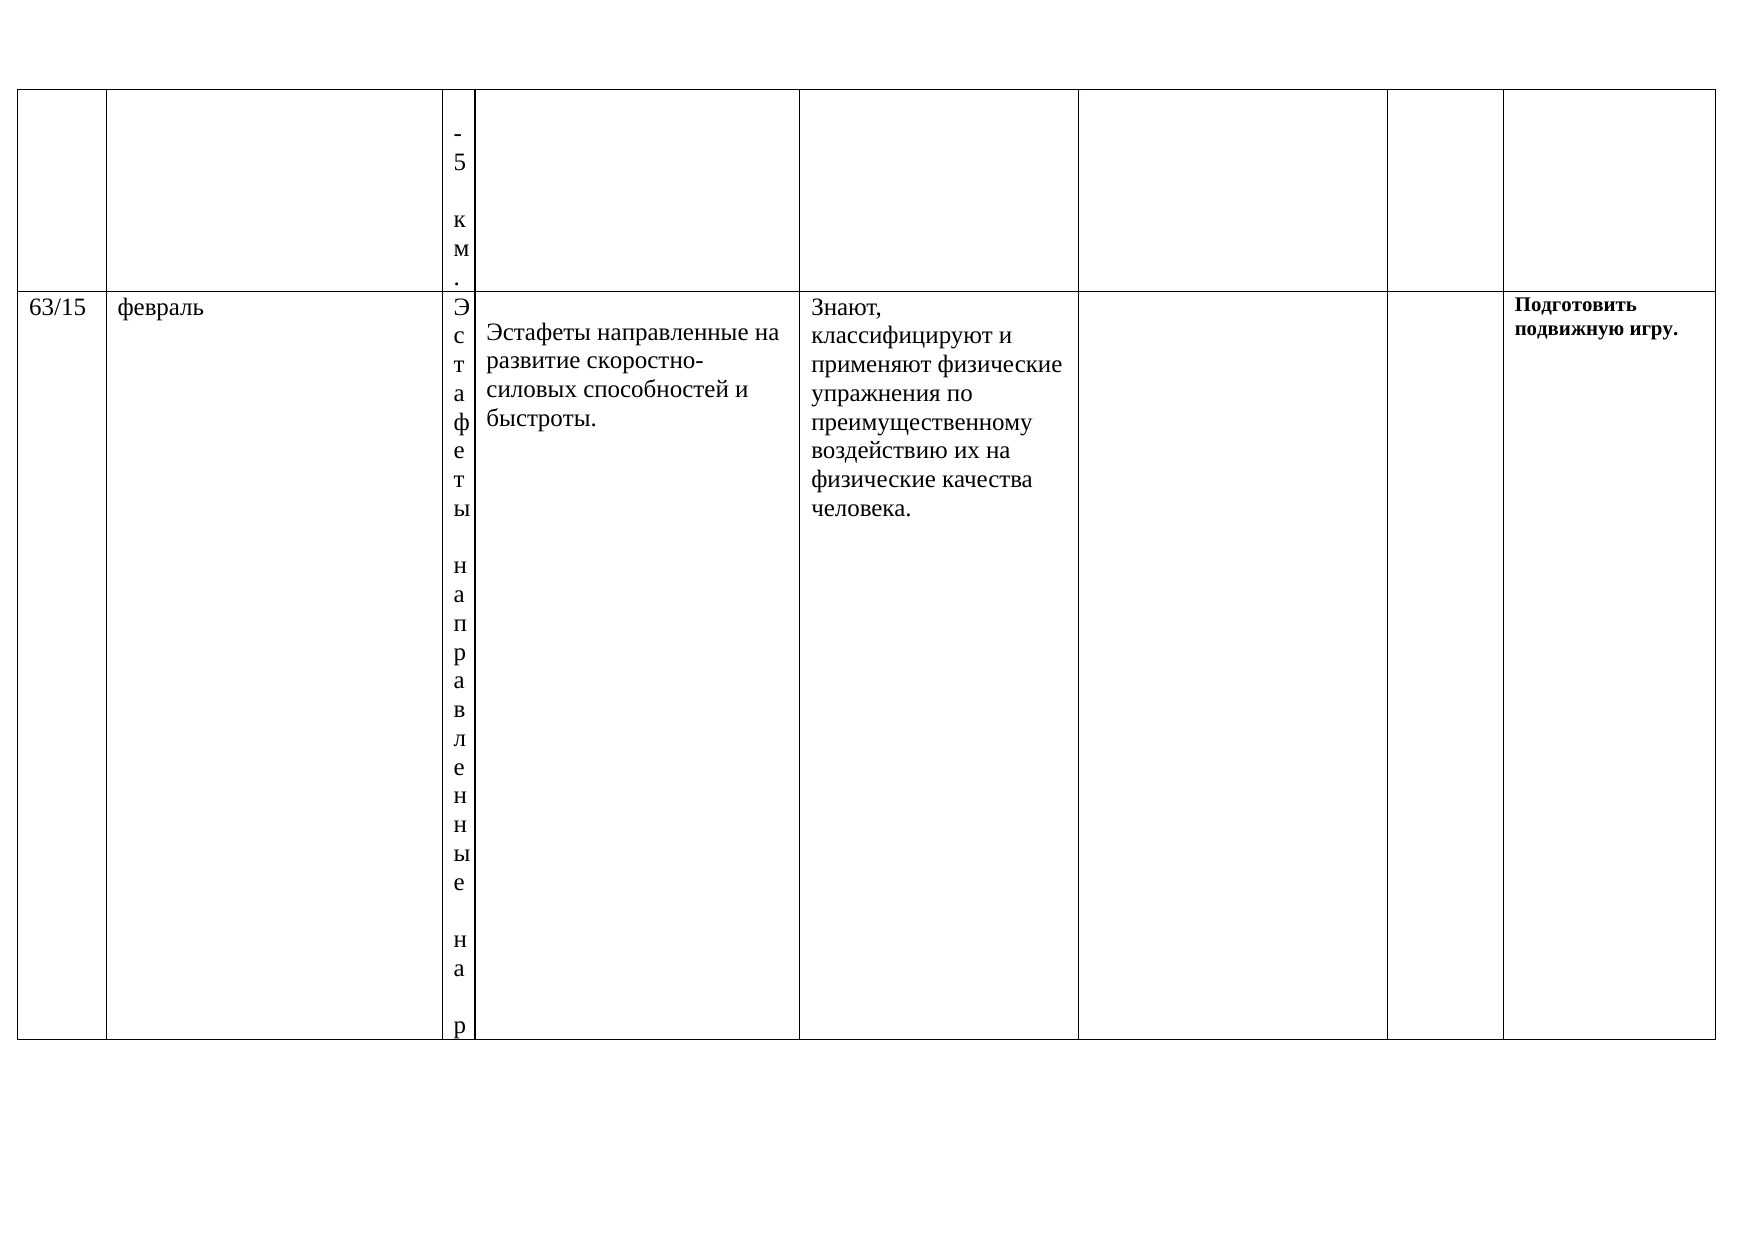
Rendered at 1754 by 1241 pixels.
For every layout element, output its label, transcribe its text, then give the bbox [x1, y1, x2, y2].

table_cell 63/15 [18, 292, 106, 1039]
table_cell февраль [107, 292, 442, 1039]
table_cell Эстафеты направленные на развитие скоростно-силовых способностей и быстроты. [476, 292, 799, 1039]
table_cell [18, 90, 106, 291]
table_cell Подготовить подвижную игру. [1504, 292, 1715, 1039]
table_cell -5 км. [443, 90, 474, 291]
table_cell [1388, 90, 1503, 291]
table_cell [1504, 90, 1715, 291]
table_cell [476, 90, 799, 291]
table_cell [800, 90, 1078, 291]
table_cell [1388, 292, 1503, 1039]
table_cell [107, 90, 442, 291]
table_cell [1079, 90, 1387, 291]
table_cell [1079, 292, 1387, 1039]
table_cell Знают, классифицируют и применяют физические упражнения по преимущественному воздействию их на физические качества человека. [800, 292, 1078, 1039]
table_cell Эстафеты направленные на р [443, 292, 474, 1039]
